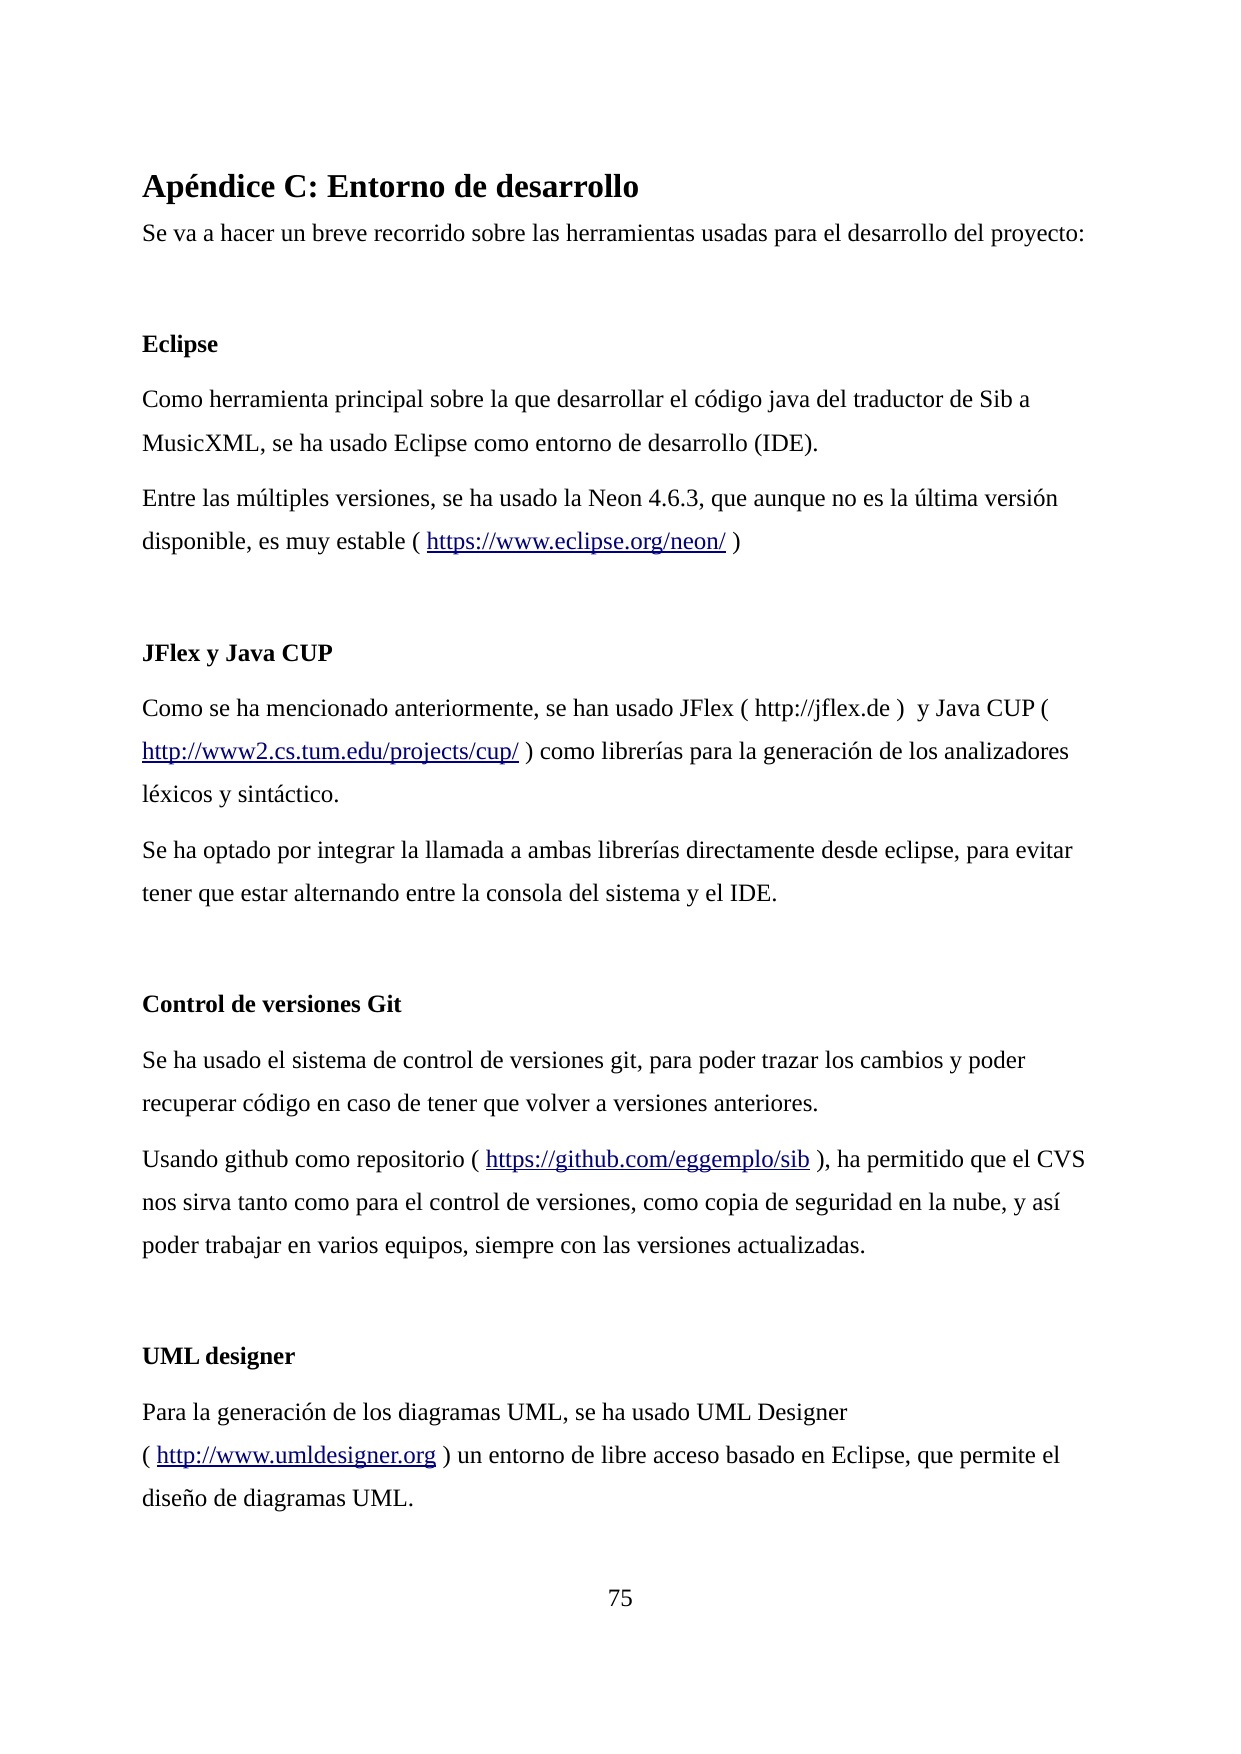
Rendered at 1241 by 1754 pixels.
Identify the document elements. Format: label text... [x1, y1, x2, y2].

text Control de versiones Git [142, 989, 1098, 1018]
text Se ha usado el sistema de control de versiones git, para poder trazar los cambios y poder recuperar código en caso de tener que volver a versiones anteriores. [142, 1045, 1098, 1117]
text Como se ha mencionado anteriormente, se han usado JFlex ( http://jflex.de ) y Java CUP ( http://www2.cs.tum.edu/projects/cup/ ) como librerías para la generación de los analizadores léxicos y sintáctico. [142, 693, 1098, 808]
subtitle Apéndice C: Entorno de desarrollo [142, 167, 1098, 205]
text Se va a hacer un breve recorrido sobre las herramientas usadas para el desarrollo del proyecto: [142, 218, 1098, 246]
text Como herramienta principal sobre la que desarrollar el código java del traductor de Sib a MusicXML, se ha usado Eclipse como entorno de desarrollo (IDE). [142, 384, 1098, 456]
text Eclipse [142, 329, 1098, 358]
text Usando github como repositorio ( https://github.com/eggemplo/sib ), ha permitido que el CVS nos sirva tanto como para el control de versiones, como copia de seguridad en la nube, y así poder trabajar en varios equipos, siempre con las versiones actualizadas. [142, 1144, 1098, 1259]
text Se ha optado por integrar la llamada a ambas librerías directamente desde eclipse, para evitar tener que estar alternando entre la consola del sistema y el IDE. [142, 835, 1098, 907]
text Entre las múltiples versiones, se ha usado la Neon 4.6.3, que aunque no es la última versión disponible, es muy estable ( https://www.eclipse.org/neon/ ) [142, 483, 1098, 555]
text Para la generación de los diagramas UML, se ha usado UML Designer ( http://www.umldesigner.org ) un entorno de libre acceso basado en Eclipse, que permite el diseño de diagramas UML. [142, 1397, 1098, 1512]
text UML designer [142, 1341, 1098, 1370]
text JFlex y Java CUP [142, 638, 1098, 666]
